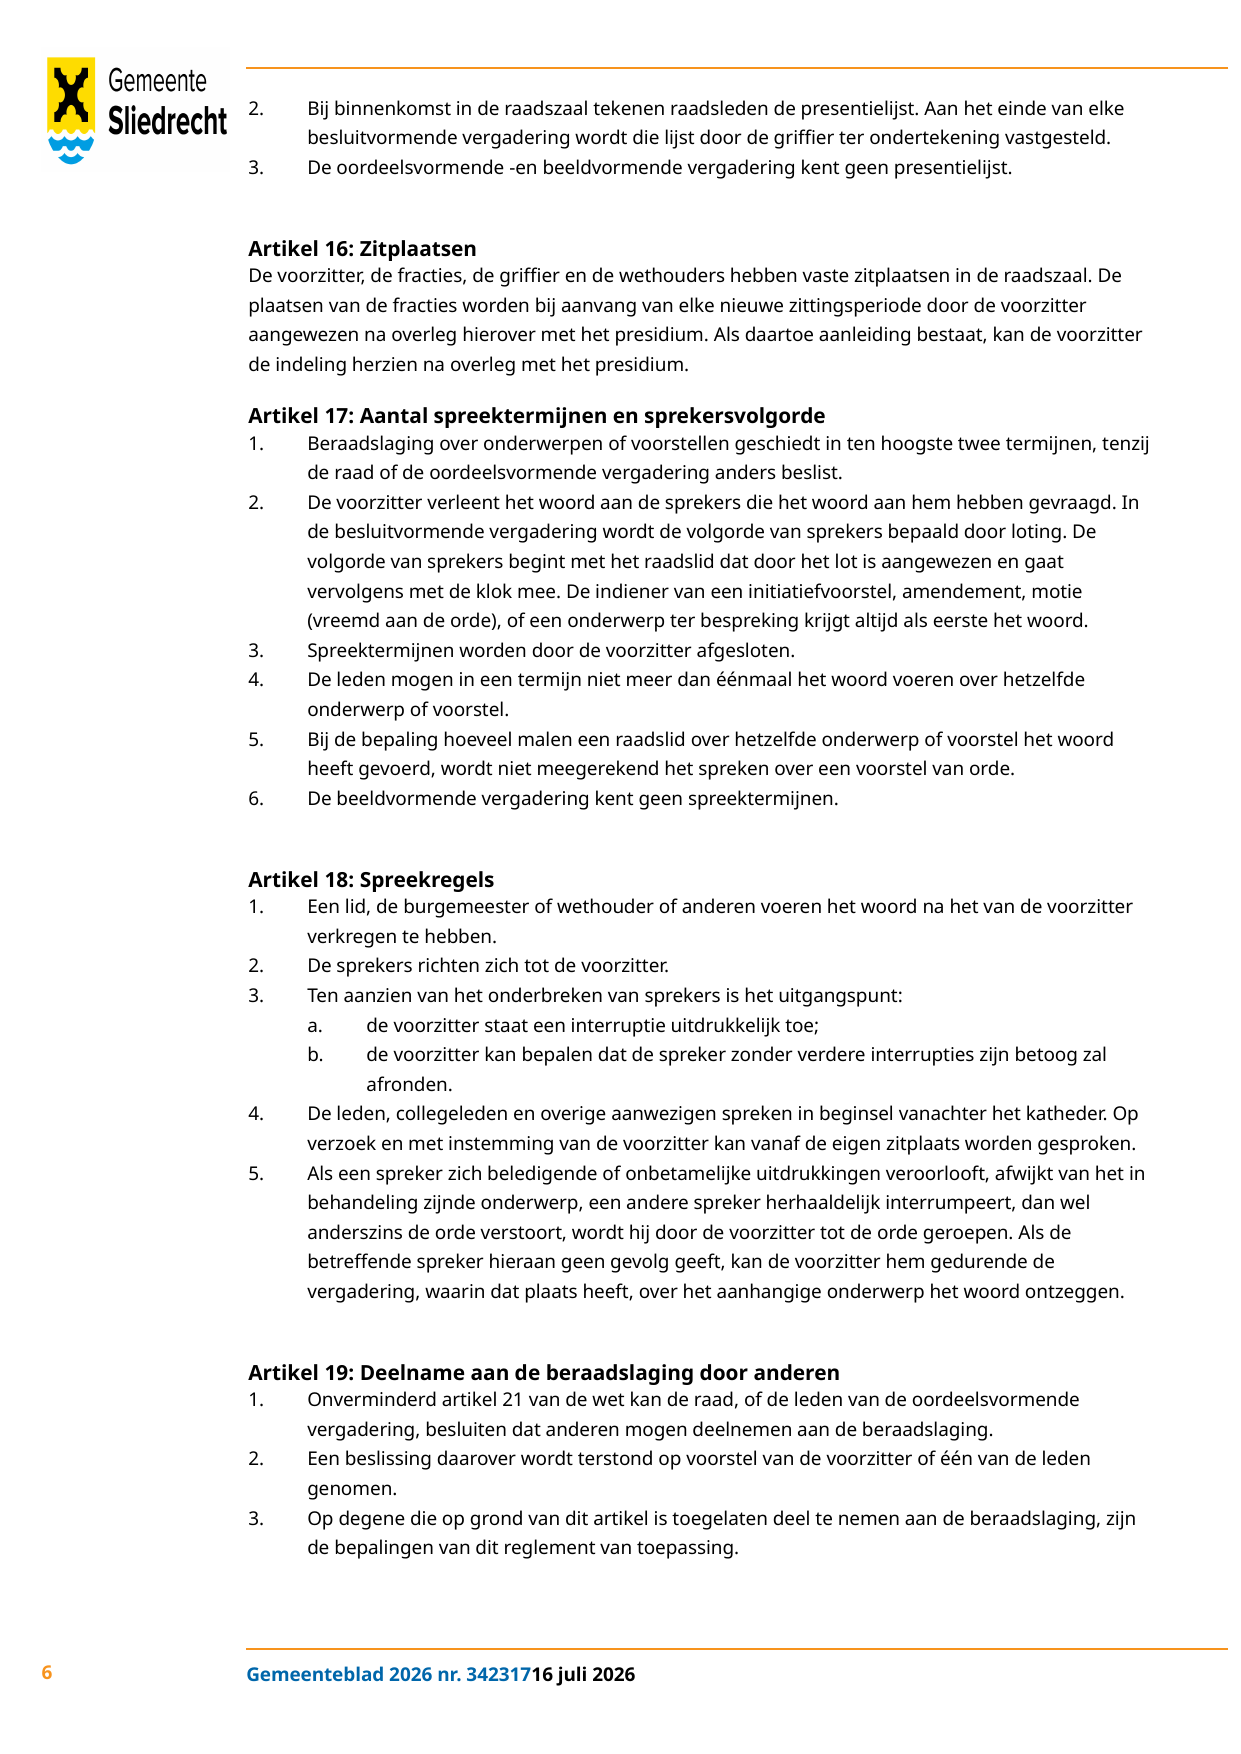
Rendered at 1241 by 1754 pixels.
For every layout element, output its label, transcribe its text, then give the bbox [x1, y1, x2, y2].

list Een beslissing daarover wordt terstond op voorstel van de voorzitter of één van de leden genomen. [248, 1446, 1152, 1501]
text Artikel 18: Spreekregels [248, 865, 1152, 893]
text De voorzitter, de fracties, de griffier en de wethouders hebben vaste zitplaatsen in de raadszaal. De plaatsen van de fracties worden bij aanvang van elke nieuwe zittingsperiode door de voorzitter aangewezen na overleg hierover met het presidium. Als daartoe aanleiding bestaat, kan de voorzitter de indeling herzien na overleg met het presidium. [248, 262, 1152, 377]
list Bij de bepaling hoeveel malen een raadslid over hetzelfde onderwerp of voorstel het woord heeft gevoerd, wordt niet meegerekend het spreken over een voorstel van orde. [248, 726, 1152, 781]
list De beeldvormende vergadering kent geen spreektermijnen. [248, 785, 1152, 811]
text Artikel 17: Aantal spreektermijnen en sprekersvolgorde [248, 402, 1152, 430]
picture [41, 47, 231, 172]
list Onverminderd artikel 21 van de wet kan de raad, of de leden van de oordeelsvormende vergadering, besluiten dat anderen mogen deelnemen aan de beraadslaging. [248, 1386, 1152, 1442]
text Artikel 19: Deelname aan de beraadslaging door anderen [248, 1358, 1152, 1386]
list Een lid, de burgemeester of wethouder of anderen voeren het woord na het van de voorzitter verkregen te hebben. [248, 893, 1152, 949]
list De leden, collegeleden en overige aanwezigen spreken in beginsel vanachter het katheder. Op verzoek en met instemming van de voorzitter kan vanaf de eigen zitplaats worden gesproken. [248, 1101, 1152, 1156]
list de voorzitter kan bepalen dat de spreker zonder verdere interrupties zijn betoog zal afronden. [307, 1041, 1152, 1097]
text Artikel 16: Zitplaatsen [248, 234, 1152, 262]
list De voorzitter verleent het woord aan de sprekers die het woord aan hem hebben gevraagd. In de besluitvormende vergadering wordt de volgorde van sprekers bepaald door loting. De volgorde van sprekers begint met het raadslid dat door het lot is aangewezen en gaat vervolgens met de klok mee. De indiener van een initiatiefvoorstel, amendement, motie (vreemd aan de orde), of een onderwerp ter bespreking krijgt altijd als eerste het woord. [248, 489, 1152, 633]
list de voorzitter staat een interruptie uitdrukkelijk toe; [307, 1012, 1152, 1037]
list Spreektermijnen worden door de voorzitter afgesloten. [248, 637, 1152, 663]
list Op degene die op grond van dit artikel is toegelaten deel te nemen aan de beraadslaging, zijn de bepalingen van dit reglement van toepassing. [248, 1505, 1152, 1560]
list Als een spreker zich beledigende of onbetamelijke uitdrukkingen veroorlooft, afwijkt van het in behandeling zijnde onderwerp, een andere spreker herhaaldelijk interrumpeert, dan wel anderszins de orde verstoort, wordt hij door de voorzitter tot de orde geroepen. Als de betreffende spreker hieraan geen gevolg geeft, kan de voorzitter hem gedurende de vergadering, waarin dat plaats heeft, over het aanhangige onderwerp het woord ontzeggen. [248, 1160, 1152, 1304]
list De leden mogen in een termijn niet meer dan éénmaal het woord voeren over hetzelfde onderwerp of voorstel. [248, 667, 1152, 722]
list Bij binnenkomst in de raadszaal tekenen raadsleden de presentielijst. Aan het einde van elke besluitvormende vergadering wordt die lijst door de griffier ter ondertekening vastgesteld. [248, 95, 1152, 150]
list Beraadslaging over onderwerpen of voorstellen geschiedt in ten hoogste twee termijnen, tenzij de raad of de oordeelsvormende vergadering anders beslist. [248, 430, 1152, 485]
list Ten aanzien van het onderbreken van sprekers is het uitgangspunt: [248, 982, 1152, 1008]
list De sprekers richten zich tot de voorzitter. [248, 953, 1152, 978]
list De oordeelsvormende -en beeldvormende vergadering kent geen presentielijst. [248, 154, 1152, 180]
